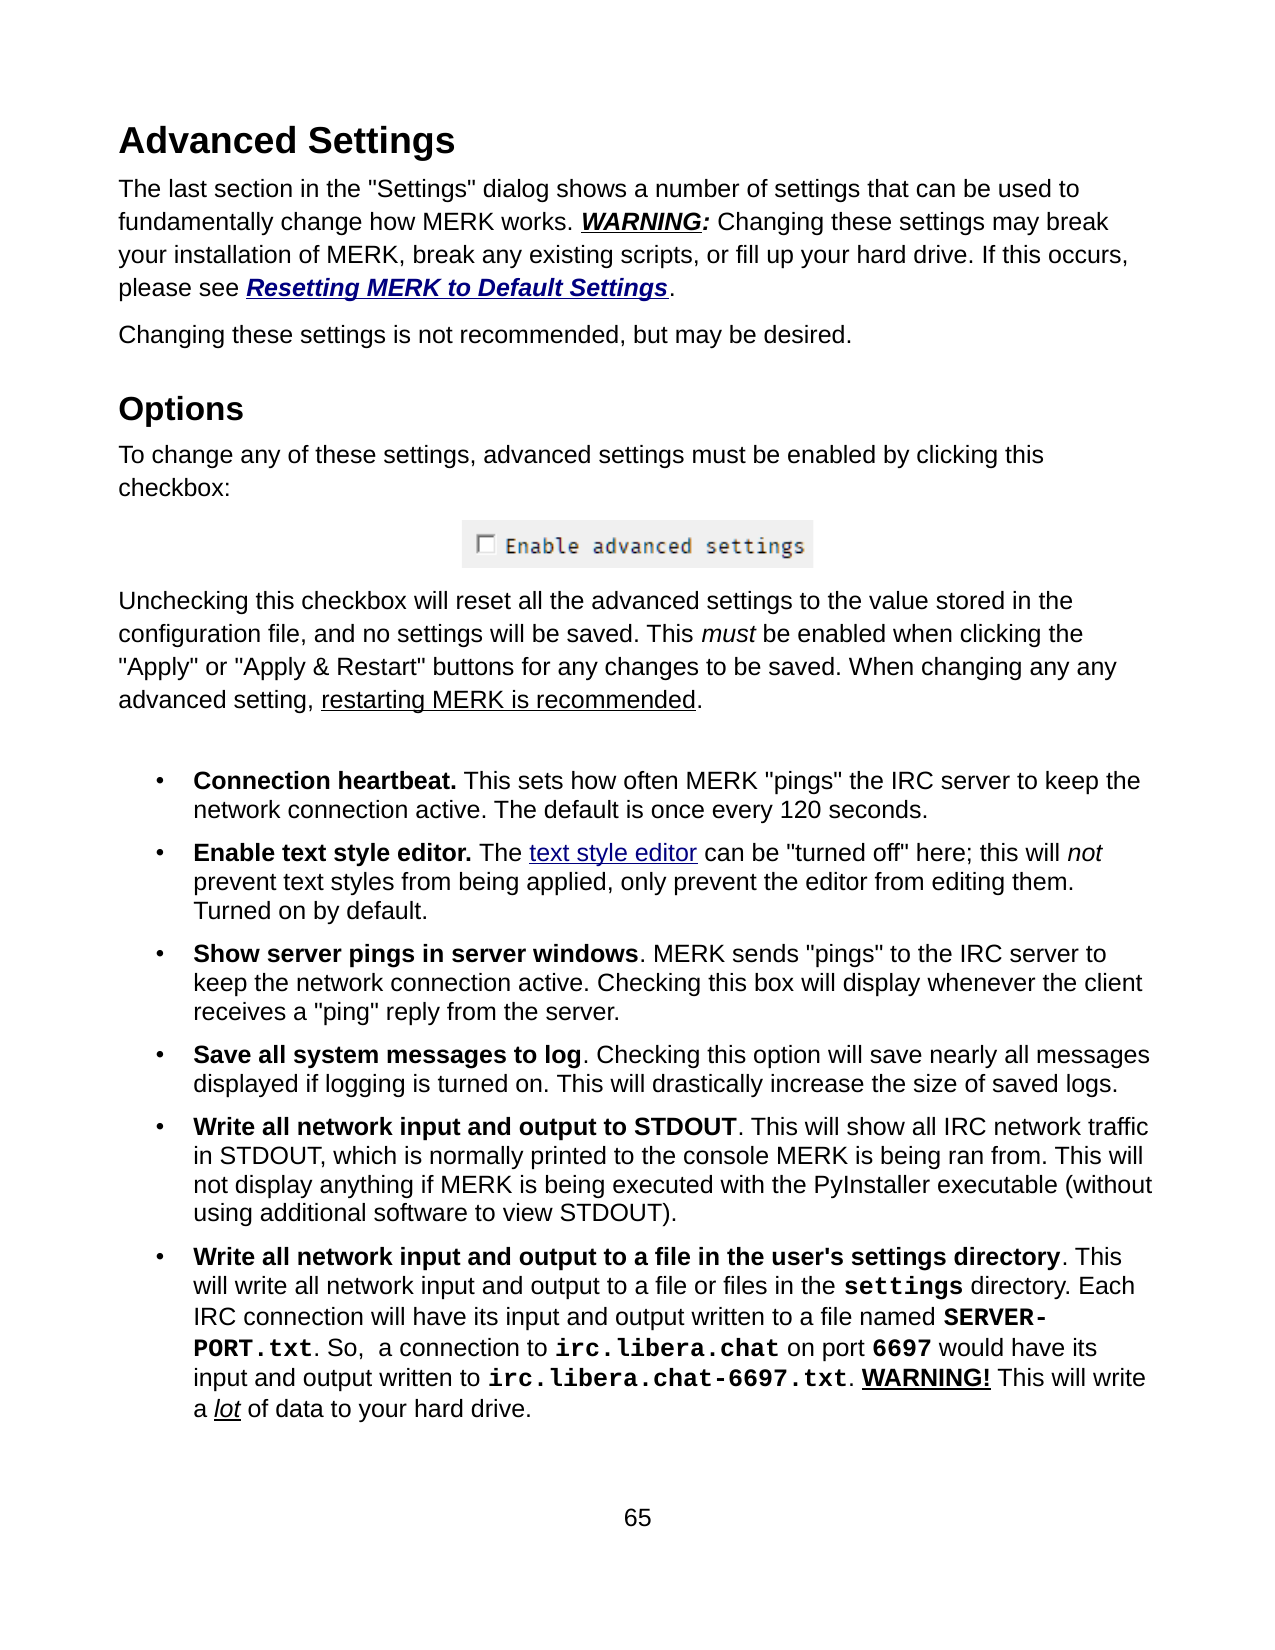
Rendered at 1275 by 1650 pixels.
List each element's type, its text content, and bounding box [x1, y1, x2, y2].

subtitle Options [118, 389, 1157, 427]
text The last section in the "Settings" dialog shows a number of settings that can be used to fundamentally change how MERK works. WARNING: Changing these settings may break your installation of MERK, break any existing scripts, or fill up your hard drive. If this occurs, please see Resetting MERK to Default Settings. [118, 174, 1157, 302]
text Changing these settings is not recommended, but may be desired. [118, 320, 1157, 349]
list Show server pings in server windows. MERK sends "pings" to the IRC server to keep the network connection active. Checking this box will display whenever the client receives a "ping" reply from the server. [156, 939, 1157, 1025]
text Unchecking this checkbox will reset all the advanced settings to the value stored in the configuration file, and no settings will be saved. This must be enabled when clicking the "Apply" or "Apply & Restart" buttons for any changes to be saved. When changing any any advanced setting, restarting MERK is recommended. [118, 586, 1157, 747]
list Write all network input and output to STDOUT. This will show all IRC network traffic in STDOUT, which is normally printed to the console MERK is being ran from. This will not display anything if MERK is being executed with the PyInstaller executable (without using additional software to view STDOUT). [156, 1112, 1157, 1227]
text To change any of these settings, advanced settings must be enabled by clicking this checkbox: [118, 440, 1157, 502]
list Enable text style editor. The text style editor can be "turned off" here; this will not prevent text styles from being applied, only prevent the editor from editing them. Turned on by default. [156, 838, 1157, 924]
subtitle Advanced Settings [118, 118, 1157, 161]
list Write all network input and output to a file in the user's settings directory. This will write all network input and output to a file or files in the settings directory. Each IRC connection will have its input and output written to a file named SERVER-PORT.txt. So, a connection to irc.libera.chat on port 6697 would have its input and output written to irc.libera.chat-6697.txt. WARNING! This will write a lot of data to your hard drive. [156, 1242, 1157, 1423]
picture [461, 520, 814, 568]
list Connection heartbeat. This sets how often MERK "pings" the IRC server to keep the network connection active. The default is once every 120 seconds. [156, 766, 1157, 823]
list Save all system messages to log. Checking this option will save nearly all messages displayed if logging is turned on. This will drastically increase the size of saved logs. [156, 1040, 1157, 1097]
